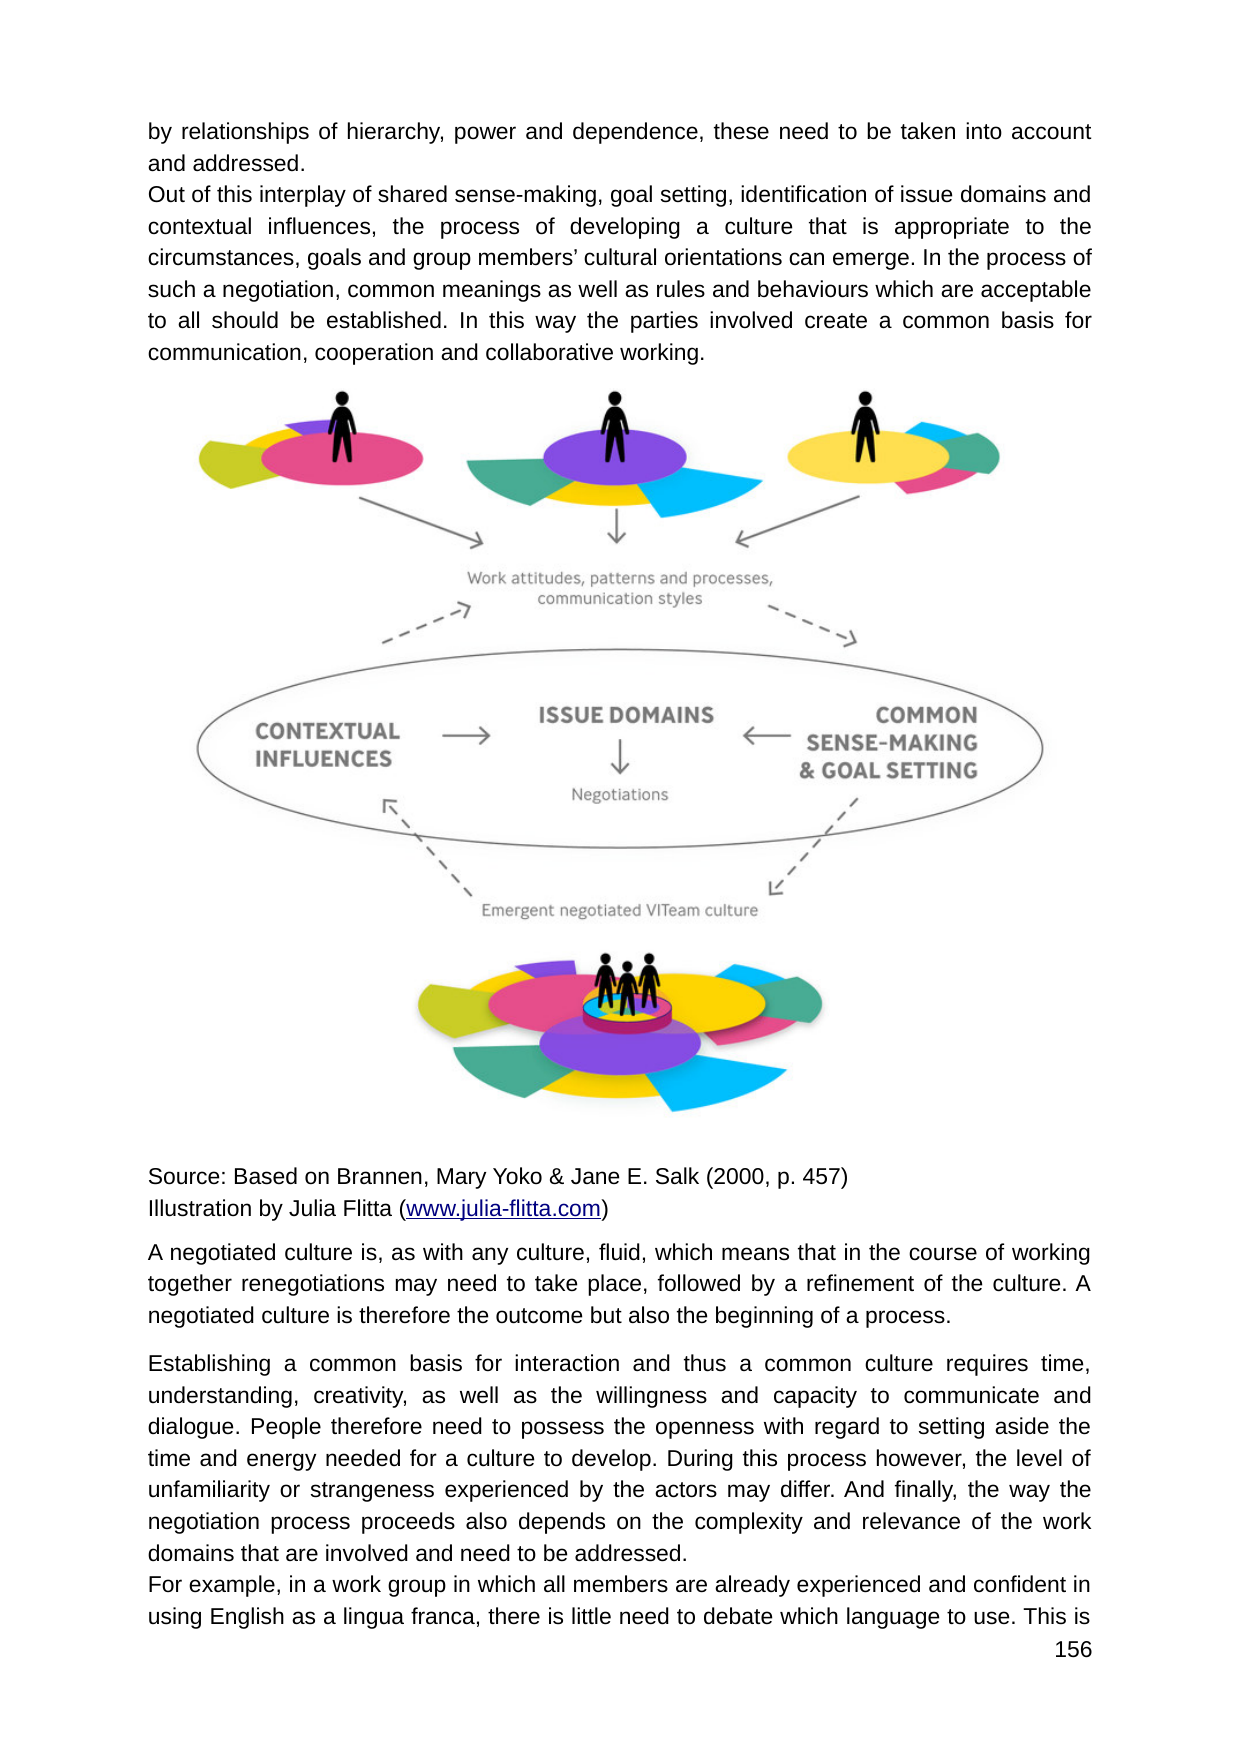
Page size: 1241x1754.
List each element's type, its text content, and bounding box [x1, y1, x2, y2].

text Illustration by Julia Flitta (www.julia-flitta.com) [148, 1195, 1092, 1221]
text by relationships of hierarchy, power and dependence, these need to be taken into account and addressed. [148, 118, 1092, 176]
text For example, in a work group in which all members are already experienced and confident in using English as a lingua franca, there is little need to debate which language to use. This is [148, 1571, 1092, 1629]
text A negotiated culture is, as with any culture, fluid, which means that in the course of working together renegotiations may need to take place, followed by a refinement of the culture. A negotiated culture is therefore the outcome but also the beginning of a process. [148, 1239, 1092, 1328]
text Establishing a common basis for interaction and thus a common culture requires time, understanding, creativity, as well as the willingness and capacity to communicate and dialogue. People therefore need to possess the openness with regard to setting aside the time and energy needed for a culture to develop. During this process however, the level of unfamiliarity or strangeness experienced by the actors may differ. And finally, the way the negotiation process proceeds also depends on the complexity and relevance of the work domains that are involved and need to be addressed. [148, 1350, 1092, 1566]
text Out of this interplay of shared sense-making, goal setting, identification of issue domains and contextual influences, the process of developing a culture that is appropriate to the circumstances, goals and group members’ cultural orientations can emerge. In the process of such a negotiation, common meanings as well as rules and behaviours which are acceptable to all should be established. In this way the parties involved create a common basis for communication, cooperation and collaborative working. [148, 181, 1092, 365]
text Source: Based on Brannen, Mary Yoko & Jane E. Salk (2000, p. 457) [148, 1163, 1092, 1189]
